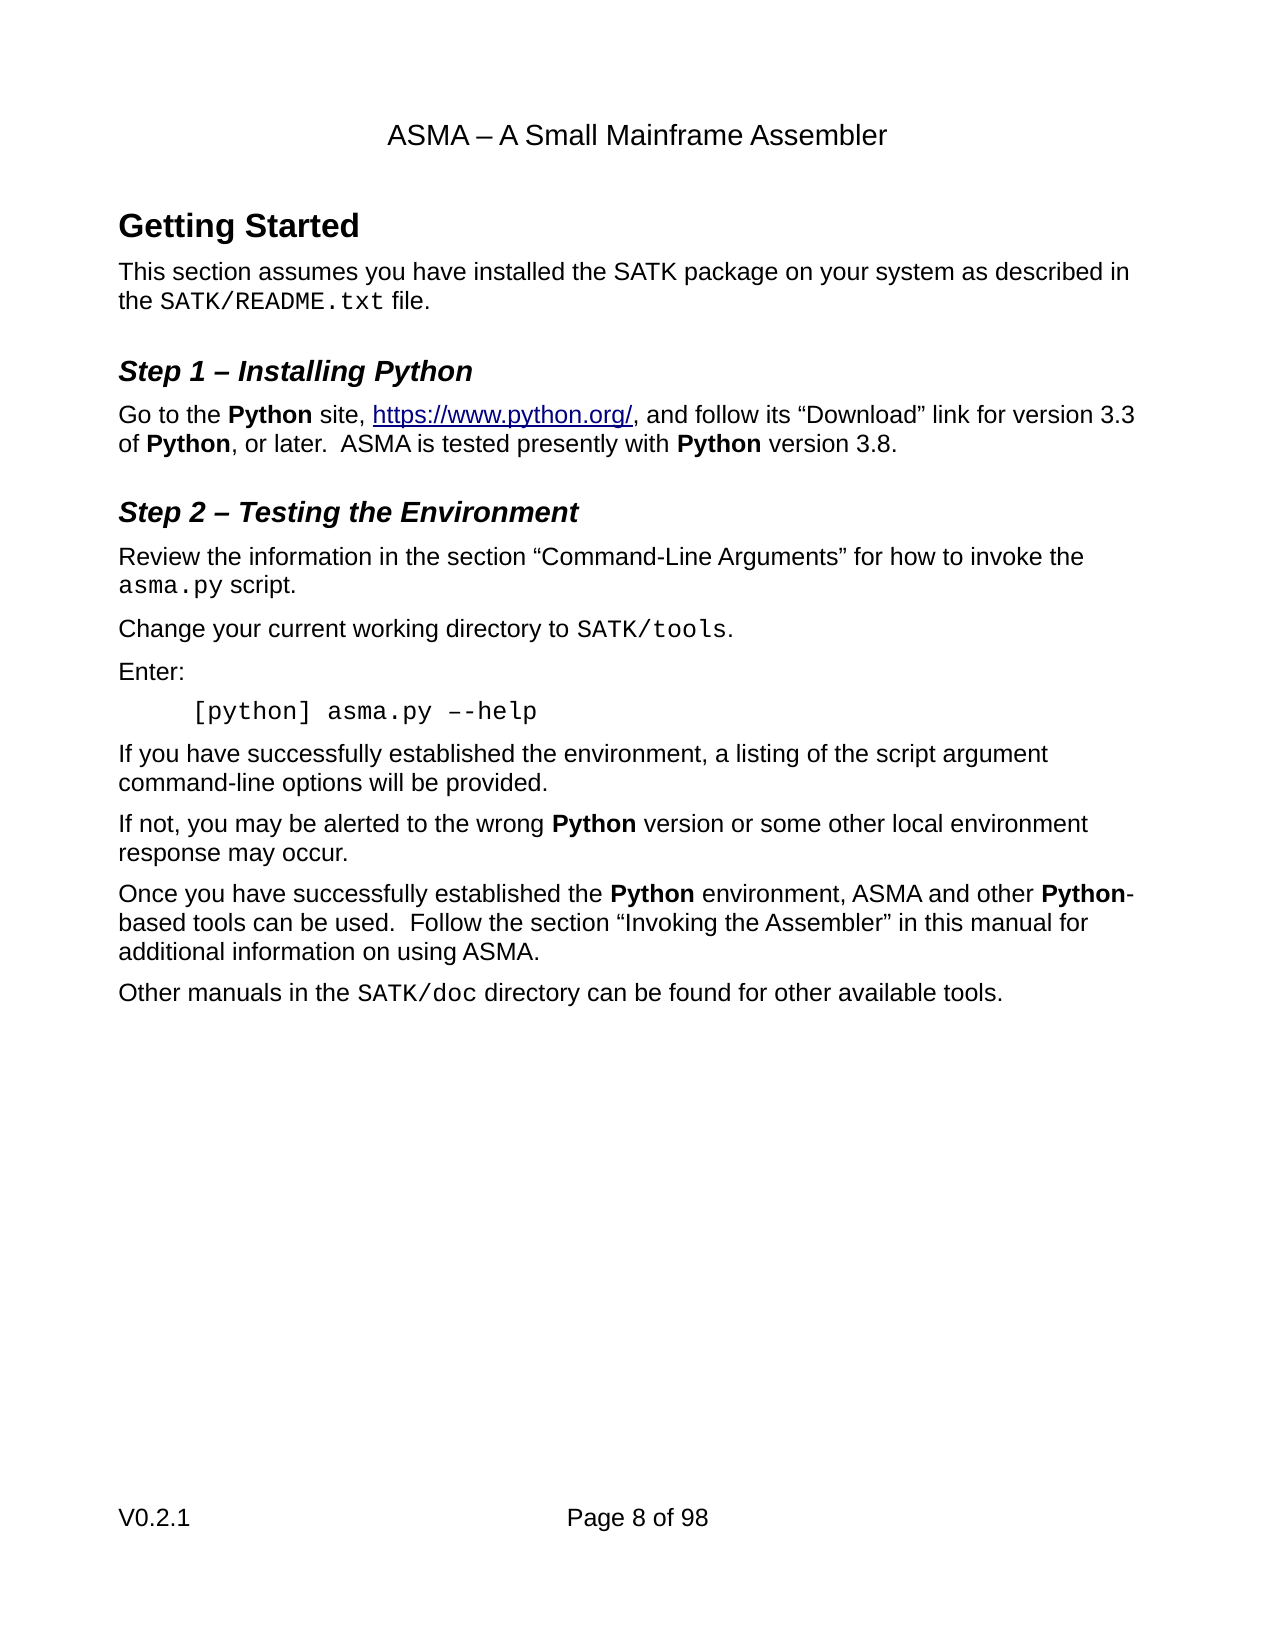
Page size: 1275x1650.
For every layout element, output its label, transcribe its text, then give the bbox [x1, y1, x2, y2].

text Enter: [118, 657, 1157, 686]
text Change your current working directory to SATK/tools. [118, 614, 1157, 645]
text If you have successfully established the environment, a listing of the script argument command-line options will be provided. [118, 739, 1157, 797]
subtitle Step 2 – Testing the Environment [118, 496, 1157, 529]
text [python] asma.py –-help [192, 698, 1157, 727]
subtitle Step 1 – Installing Python [118, 354, 1157, 388]
subtitle Getting Started [118, 206, 1157, 245]
text Go to the Python site, https://www.python.org/, and follow its “Download” link for version 3.3 of Python, or later. ASMA is tested presently with Python version 3.8. [118, 401, 1157, 458]
text This section assumes you have installed the SATK package on your system as described in the SATK/README.txt file. [118, 257, 1157, 317]
text Other manuals in the SATK/doc directory can be found for other available tools. [118, 978, 1157, 1009]
text If not, you may be alerted to the wrong Python version or some other local environment response may occur. [118, 809, 1157, 867]
text Once you have successfully established the Python environment, ASMA and other Python-based tools can be used. Follow the section “Invoking the Assembler” in this manual for additional information on using ASMA. [118, 879, 1157, 966]
text Review the information in the section “Command-Line Arguments” for how to invoke the asma.py script. [118, 542, 1157, 601]
